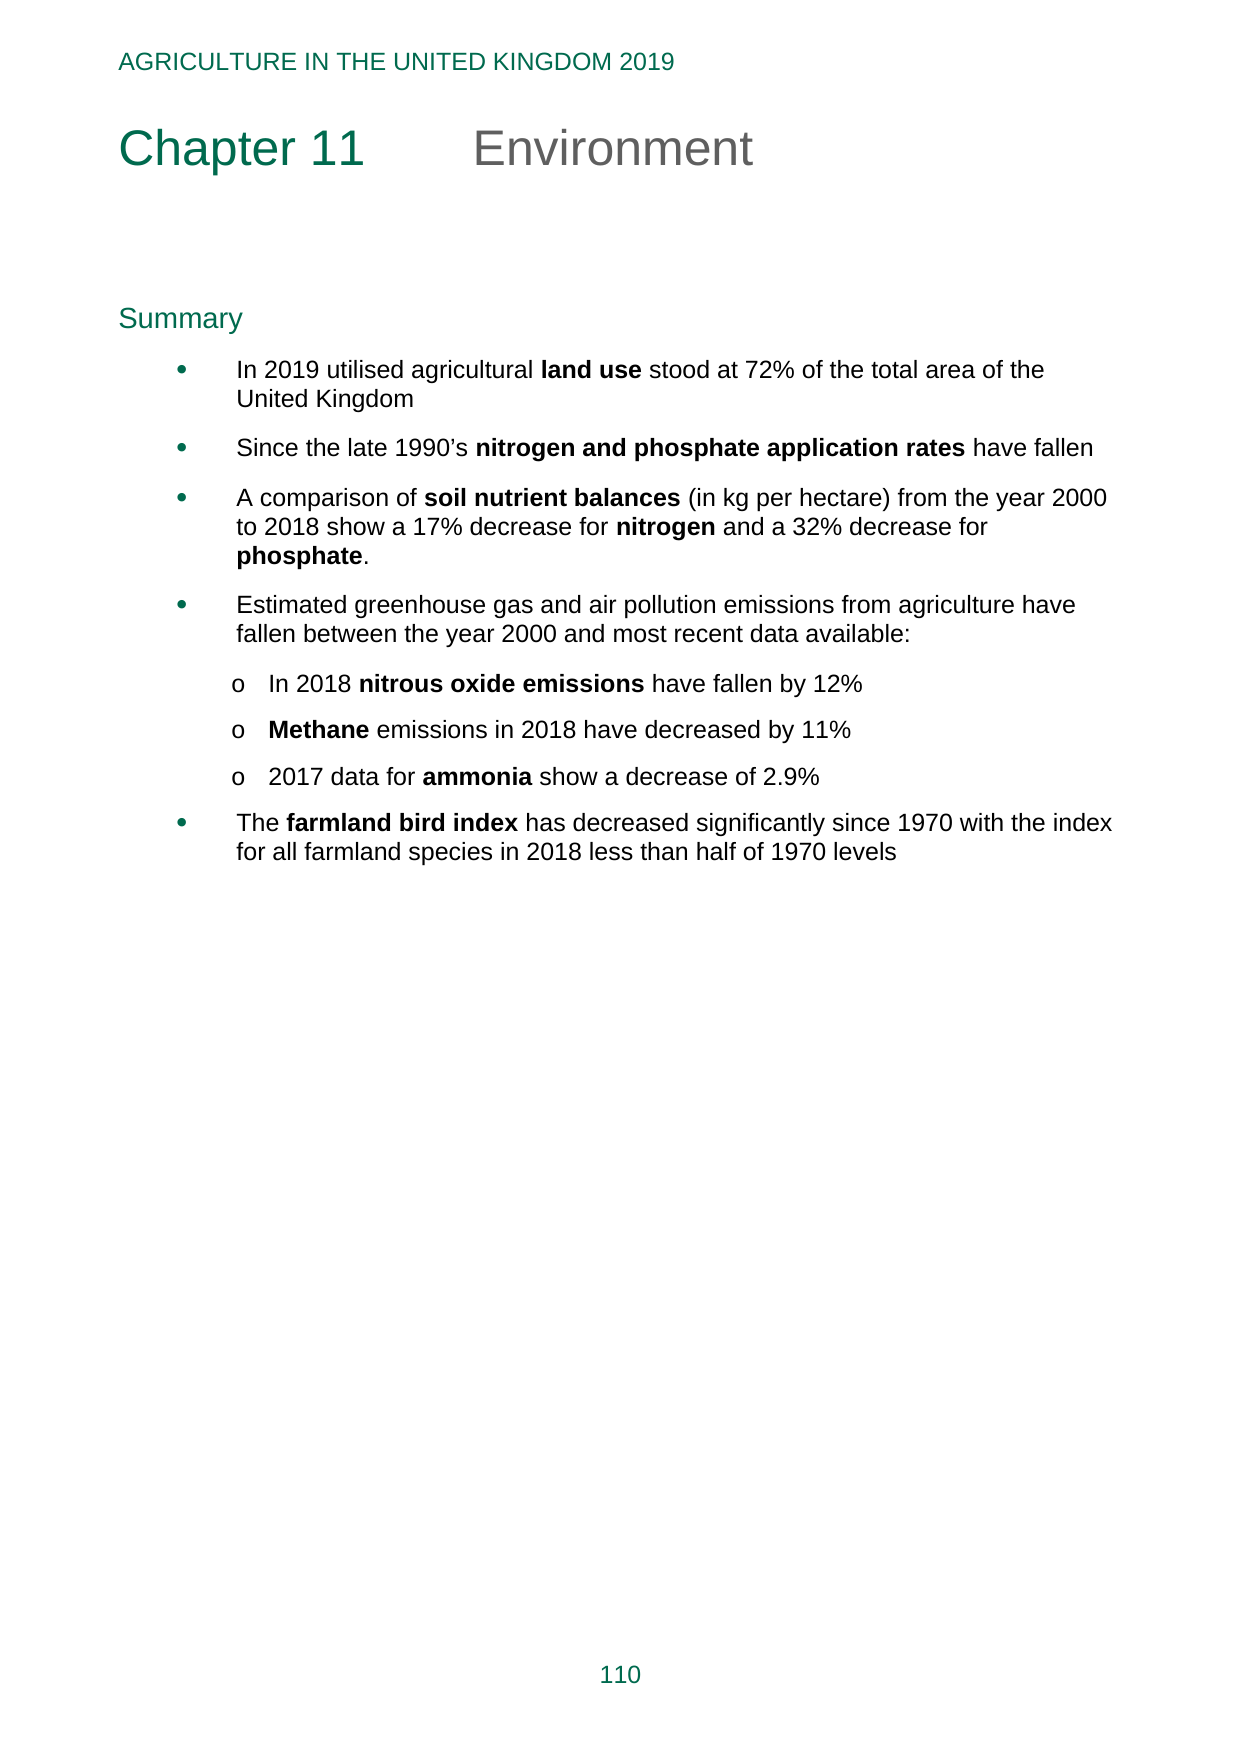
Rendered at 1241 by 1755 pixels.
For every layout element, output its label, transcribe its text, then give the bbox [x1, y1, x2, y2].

list Estimated greenhouse gas and air pollution emissions from agriculture have fallen between the year 2000 and most recent data available: [177, 590, 1122, 648]
list Since the late 1990’s nitrogen and phosphate application rates have fallen [177, 433, 1122, 462]
list The farmland bird index has decreased significantly since 1970 with the index for all farmland species in 2018 less than half of 1970 levels [177, 808, 1122, 865]
subtitle Chapter 11 Environment [118, 118, 1122, 176]
list In 2018 nitrous oxide emissions have fallen by 12% [231, 669, 1122, 700]
subtitle Summary [118, 301, 1122, 334]
list Methane emissions in 2018 have decreased by 11% [231, 715, 1122, 746]
list A comparison of soil nutrient balances (in kg per hectare) from the year 2000 to 2018 show a 17% decrease for nitrogen and a 32% decrease for phosphate. [177, 483, 1122, 569]
list In 2019 utilised agricultural land use stood at 72% of the total area of the United Kingdom [177, 355, 1122, 413]
list 2017 data for ammonia show a decrease of 2.9% [231, 761, 1122, 792]
